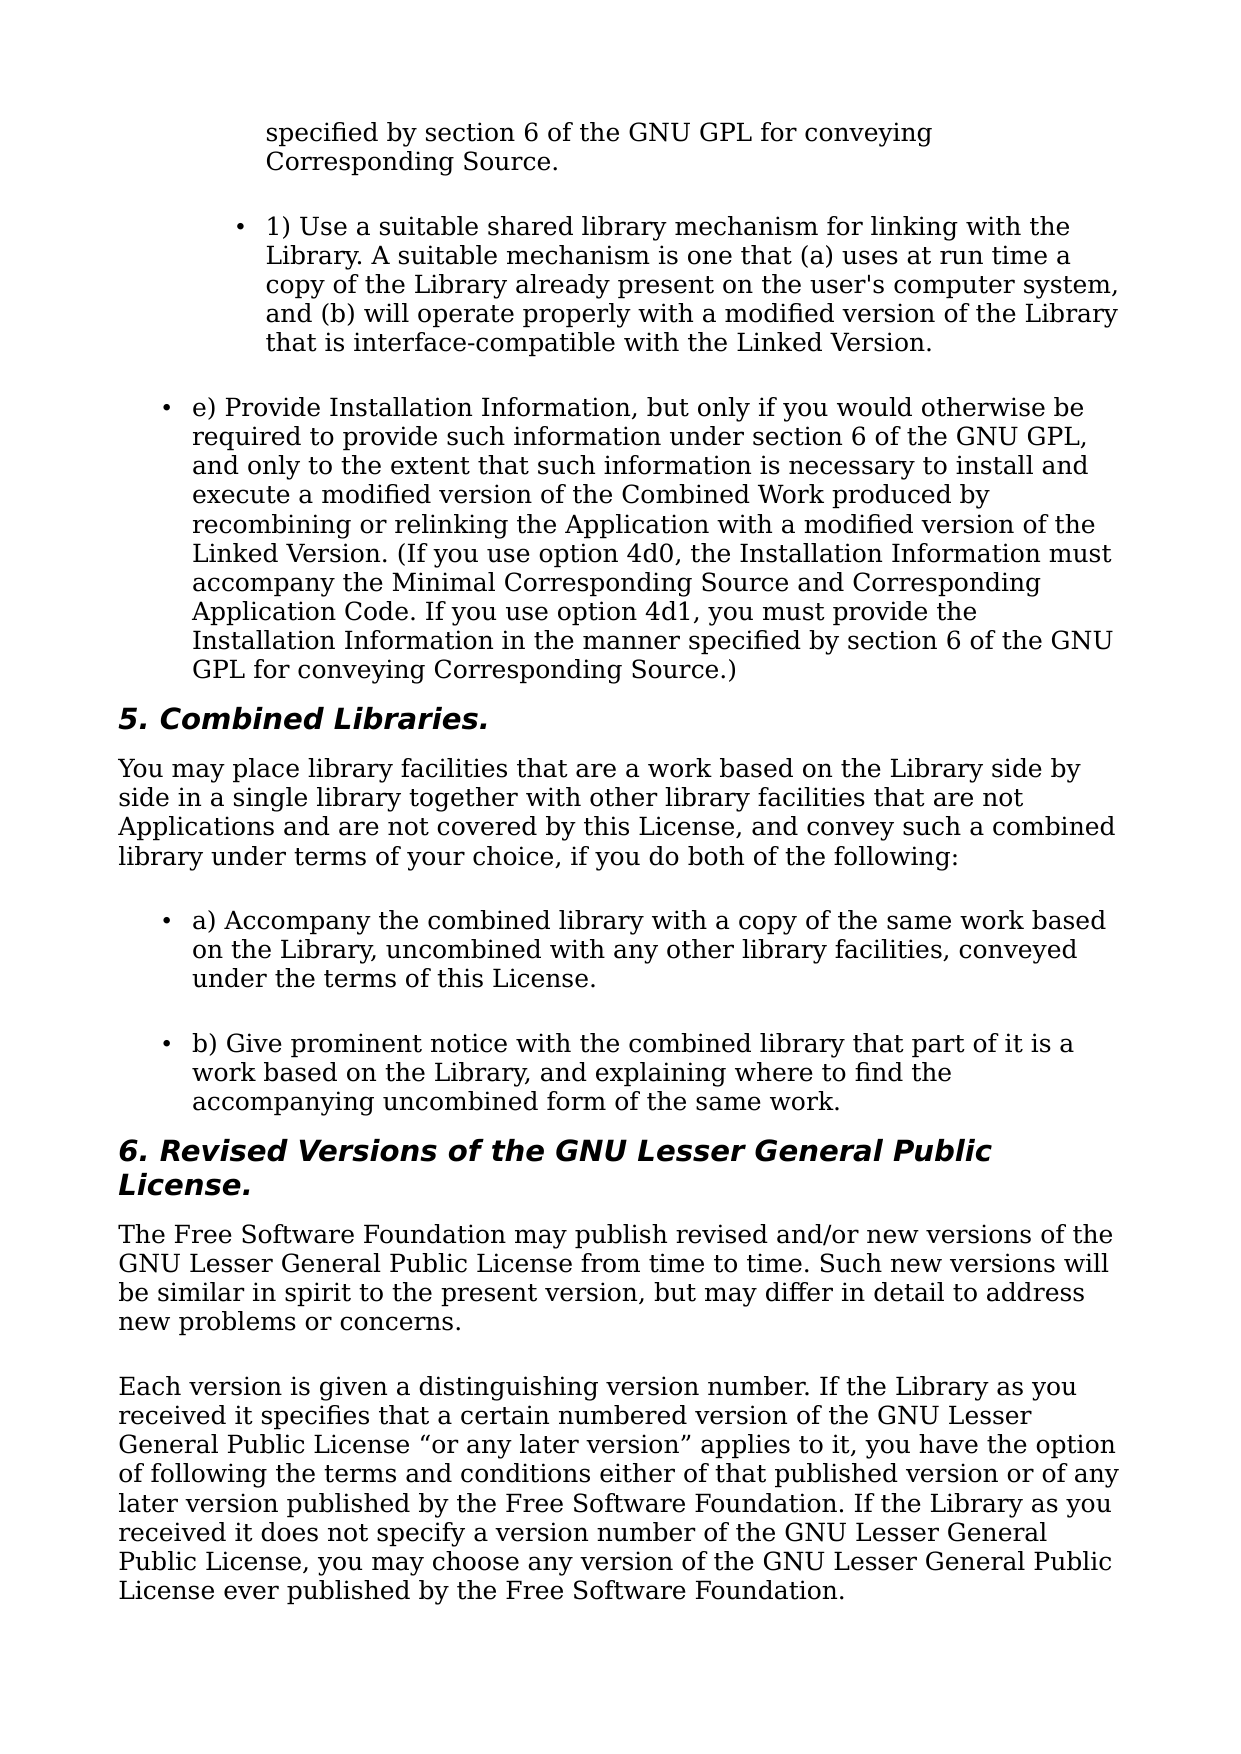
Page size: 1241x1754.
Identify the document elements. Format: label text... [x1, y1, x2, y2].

list e) Provide Installation Information, but only if you would otherwise be required to provide such information under section 6 of the GNU GPL, and only to the extent that such information is necessary to install and execute a modified version of the Combined Work produced by recombining or relinking the Application with a modified version of the Linked Version. (If you use option 4d0, the Installation Information must accompany the Minimal Corresponding Source and Corresponding Application Code. If you use option 4d1, you must provide the Installation Information in the manner specified by section 6 of the GNU GPL for conveying Corresponding Source.) [162, 393, 1122, 685]
subtitle 6. Revised Versions of the GNU Lesser General Public License. [118, 1134, 1122, 1202]
text The Free Software Foundation may publish revised and/or new versions of the GNU Lesser General Public License from time to time. Such new versions will be similar in spirit to the present version, but may differ in detail to address new problems or concerns. [118, 1220, 1122, 1337]
text You may place library facilities that are a work based on the Library side by side in a single library together with other library facilities that are not Applications and are not covered by this License, and convey such a combined library under terms of your choice, if you do both of the following: [118, 754, 1122, 871]
list a) Accompany the combined library with a copy of the same work based on the Library, uncombined with any other library facilities, conveyed under the terms of this License. [162, 906, 1122, 994]
text Each version is given a distinguishing version number. If the Library as you received it specifies that a certain numbered version of the GNU Lesser General Public License “or any later version” applies to it, you have the option of following the terms and conditions either of that published version or of any later version published by the Free Software Foundation. If the Library as you received it does not specify a version number of the GNU Lesser General Public License, you may choose any version of the GNU Lesser General Public License ever published by the Free Software Foundation. [118, 1372, 1122, 1605]
list 1) Use a suitable shared library mechanism for linking with the Library. A suitable mechanism is one that (a) uses at run time a copy of the Library already present on the user's computer system, and (b) will operate properly with a modified version of the Library that is interface-compatible with the Linked Version. [236, 212, 1122, 358]
list specified by section 6 of the GNU GPL for conveying Corresponding Source. [236, 118, 1122, 176]
subtitle 5. Combined Libraries. [118, 702, 1122, 736]
list b) Give prominent notice with the combined library that part of it is a work based on the Library, and explaining where to find the accompanying uncombined form of the same work. [162, 1029, 1122, 1117]
